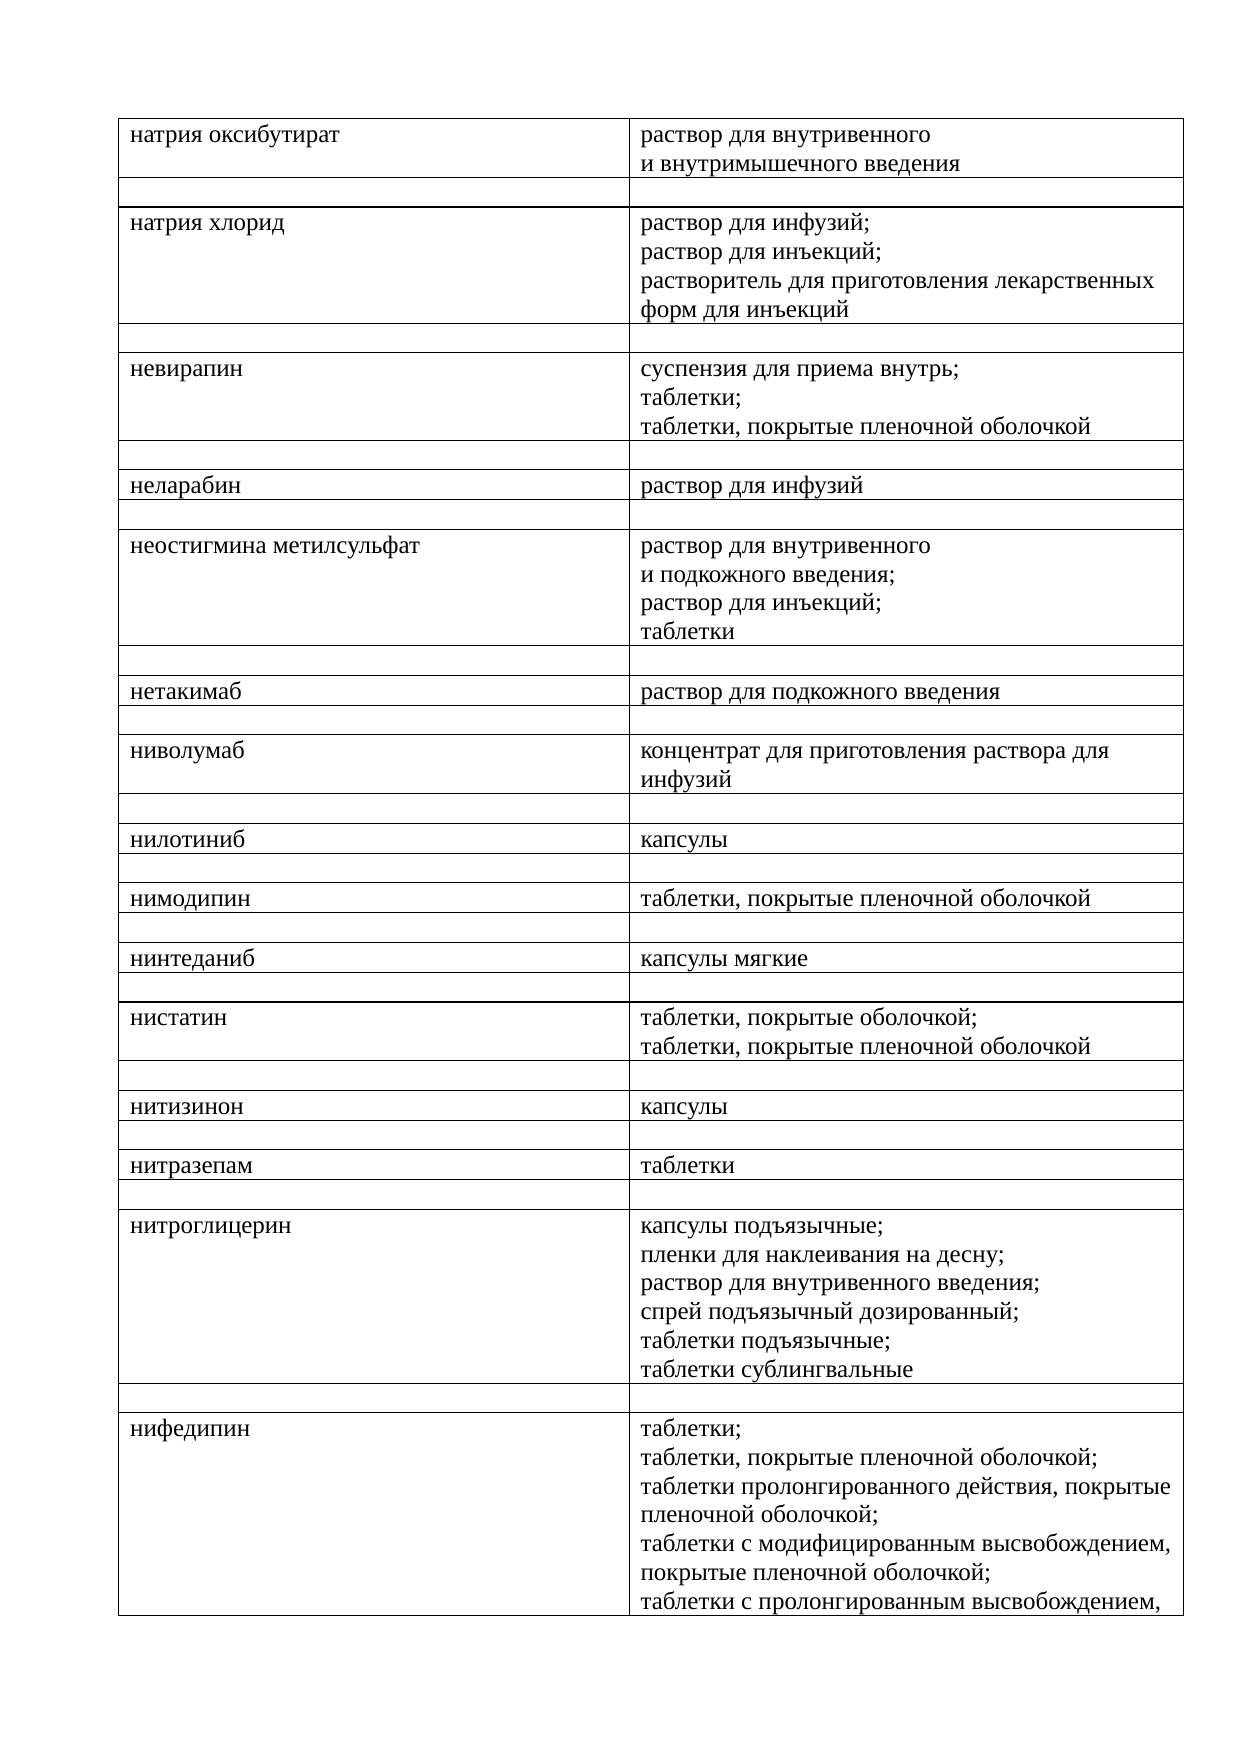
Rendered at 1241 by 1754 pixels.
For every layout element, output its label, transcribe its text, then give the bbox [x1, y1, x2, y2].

table_cell [119, 1121, 629, 1149]
table_cell [630, 646, 1183, 675]
table_cell таблетки; таблетки, покрытые пленочной оболочкой; таблетки пролонгированного действия, покрытые пленочной оболочкой; таблетки с модифицированным высвобождением, покрытые пленочной оболочкой; таблетки с пролонгированным высвобождением, [630, 1413, 1183, 1614]
table_cell [119, 178, 629, 206]
table_cell [630, 1121, 1183, 1149]
table_cell [630, 854, 1183, 882]
table_cell нилотиниб [119, 824, 629, 852]
table_cell [119, 973, 629, 1001]
table_cell [119, 794, 629, 823]
table_cell таблетки, покрытые оболочкой; таблетки, покрытые пленочной оболочкой [630, 1003, 1183, 1060]
table_cell [119, 706, 629, 734]
table_cell [630, 1061, 1183, 1090]
table_cell нетакимаб [119, 676, 629, 704]
table_cell [630, 324, 1183, 352]
table_cell капсулы [630, 824, 1183, 852]
table_cell [119, 913, 629, 942]
table_cell раствор для подкожного введения [630, 676, 1183, 704]
table_cell нитразепам [119, 1150, 629, 1179]
table_cell натрия хлорид [119, 208, 629, 322]
table_cell невирапин [119, 353, 629, 439]
table_cell ниволумаб [119, 735, 629, 793]
table_cell раствор для инфузий [630, 470, 1183, 499]
table_cell [119, 500, 629, 529]
table_cell [630, 441, 1183, 469]
table_cell раствор для внутривенного и подкожного введения; раствор для инъекций; таблетки [630, 530, 1183, 645]
table_cell нитроглицерин [119, 1210, 629, 1382]
table_cell капсулы подъязычные; пленки для наклеивания на десну; раствор для внутривенного введения; спрей подъязычный дозированный; таблетки подъязычные; таблетки сублингвальные [630, 1210, 1183, 1382]
table_cell [630, 178, 1183, 206]
table_cell [630, 500, 1183, 529]
table_cell нитизинон [119, 1091, 629, 1119]
table_cell [119, 1180, 629, 1209]
table_cell [630, 1384, 1183, 1412]
table_cell [119, 1384, 629, 1412]
table_cell [630, 913, 1183, 942]
table_cell капсулы мягкие [630, 943, 1183, 972]
table_cell неостигмина метилсульфат [119, 530, 629, 645]
table_cell раствор для инфузий; раствор для инъекций; растворитель для приготовления лекарственных форм для инъекций [630, 208, 1183, 322]
table_cell нистатин [119, 1003, 629, 1060]
table_cell таблетки [630, 1150, 1183, 1179]
table_cell раствор для внутривенного и внутримышечного введения [630, 119, 1183, 177]
table_cell [119, 854, 629, 882]
table_cell [119, 646, 629, 675]
table_cell суспензия для приема внутрь; таблетки; таблетки, покрытые пленочной оболочкой [630, 353, 1183, 439]
table_cell [119, 1061, 629, 1090]
table_cell [630, 1180, 1183, 1209]
table_cell нифедипин [119, 1413, 629, 1614]
table_cell [119, 441, 629, 469]
table_cell [119, 324, 629, 352]
table_cell таблетки, покрытые пленочной оболочкой [630, 883, 1183, 912]
table_cell [630, 794, 1183, 823]
table_cell капсулы [630, 1091, 1183, 1119]
table_cell [630, 706, 1183, 734]
table_cell [630, 973, 1183, 1001]
table_cell концентрат для приготовления раствора для инфузий [630, 735, 1183, 793]
table_cell неларабин [119, 470, 629, 499]
table_cell натрия оксибутират [119, 119, 629, 177]
table_cell нинтеданиб [119, 943, 629, 972]
table_cell нимодипин [119, 883, 629, 912]
